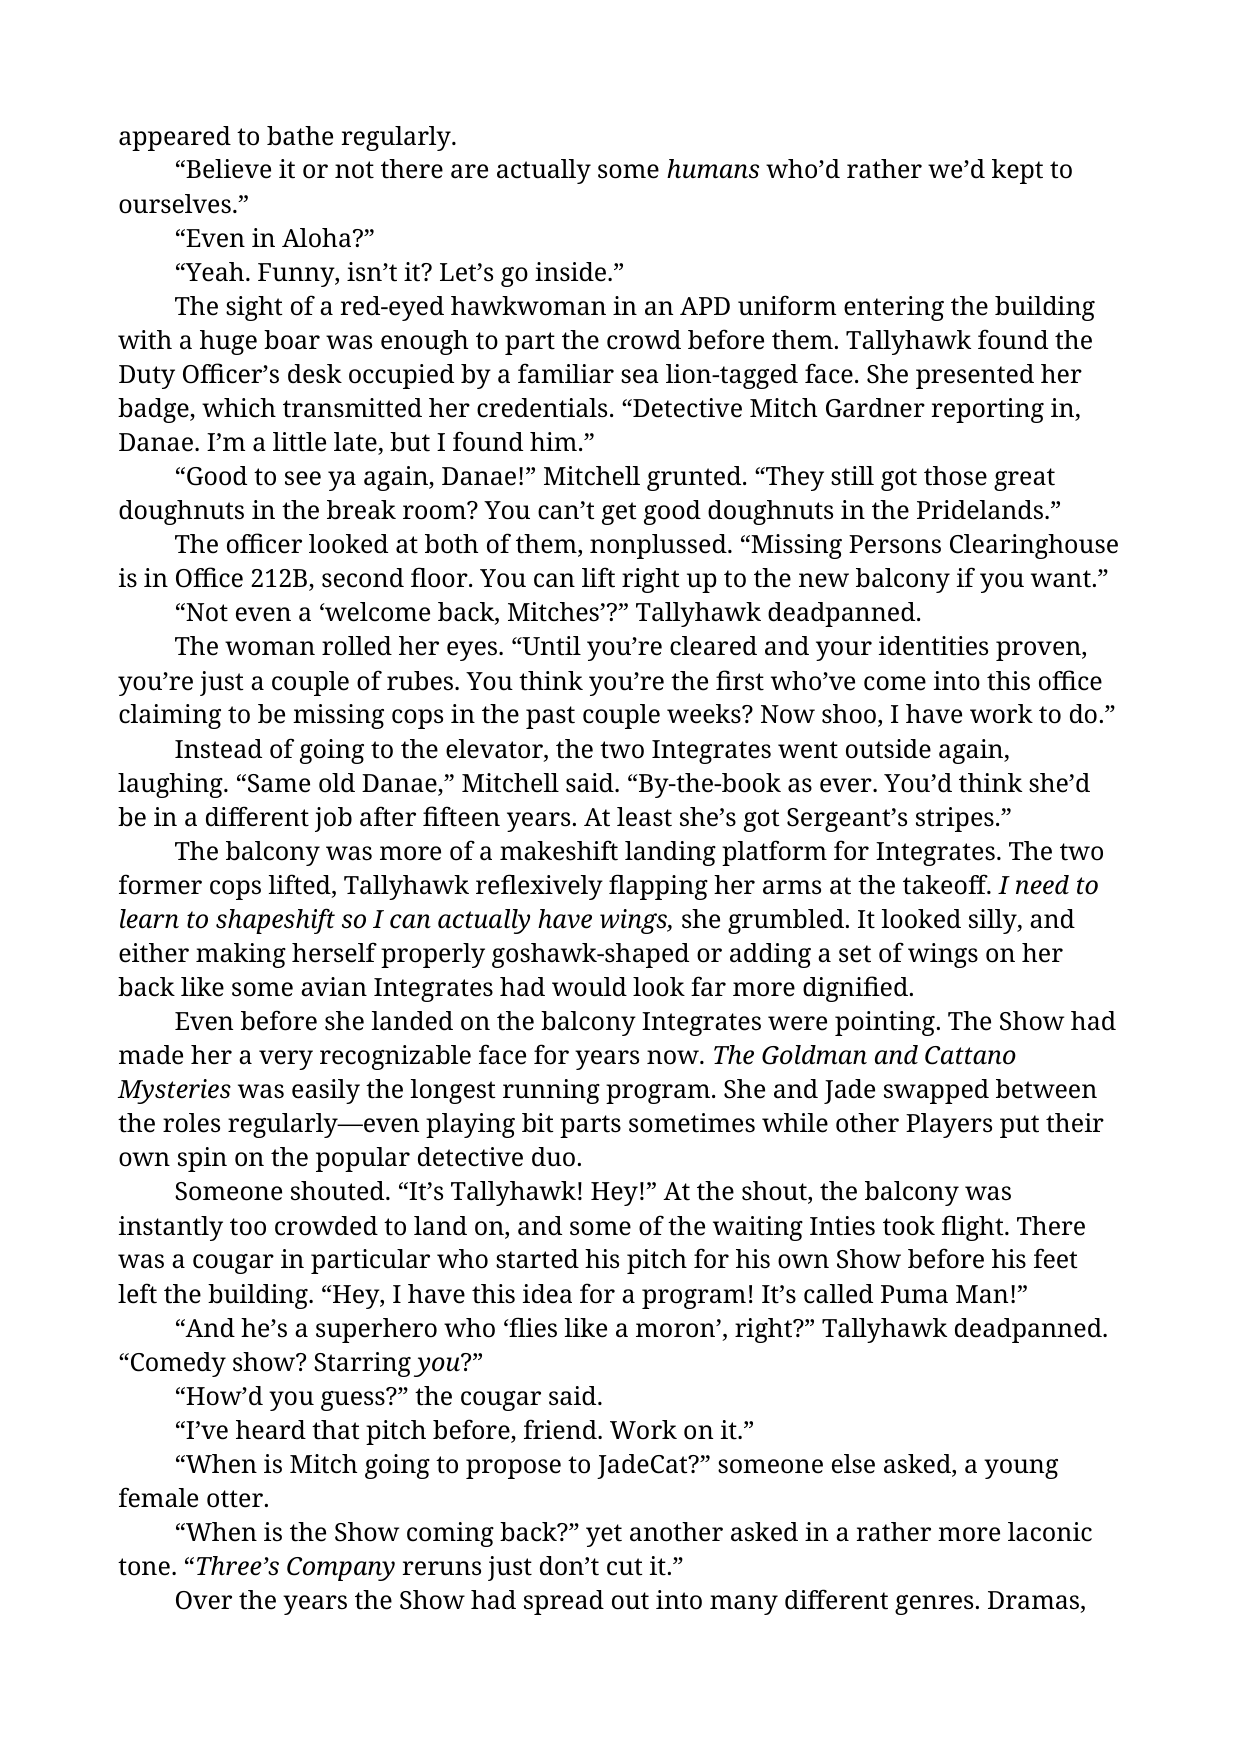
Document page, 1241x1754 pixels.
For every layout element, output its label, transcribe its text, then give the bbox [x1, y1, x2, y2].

text “I’ve heard that pitch before, friend. Work on it.” [118, 1412, 1122, 1447]
text The woman rolled her eyes. “Until you’re cleared and your identities proven, you’re just a couple of rubes. You think you’re the first who’ve come into this office claiming to be missing cops in the past couple weeks? Now shoo, I have work to do.” [118, 629, 1122, 731]
text The officer looked at both of them, nonplussed. “Missing Persons Clearinghouse is in Office 212B, second floor. You can lift right up to the new balcony if you want.” [118, 527, 1122, 595]
text “How’d you guess?” the cougar said. [118, 1378, 1122, 1412]
text Over the years the Show had spread out into many different genres. Dramas, [118, 1583, 1122, 1617]
text Even before she landed on the balcony Integrates were pointing. The Show had made her a very recognizable face for years now. The Goldman and Cattano Mysteries was easily the longest running program. She and Jade swapped between the roles regularly—even playing bit parts sometimes while other Players put their own spin on the popular detective duo. [118, 1004, 1122, 1174]
text “Even in Aloha?” [118, 220, 1122, 254]
text “Good to see ya again, Danae!” Mitchell grunted. “They still got those great doughnuts in the break room? You can’t get good doughnuts in the Pridelands.” [118, 459, 1122, 527]
text “When is the Show coming back?” yet another asked in a rather more laconic tone. “Three’s Company reruns just don’t cut it.” [118, 1515, 1122, 1583]
text “Yeah. Funny, isn’t it? Let’s go inside.” [118, 254, 1122, 288]
text Someone shouted. “It’s Tallyhawk! Hey!” At the shout, the balcony was instantly too crowded to land on, and some of the waiting Inties took flight. There was a cougar in particular who started his pitch for his own Show before his feet left the building. “Hey, I have this idea for a program! It’s called Puma Man!” [118, 1174, 1122, 1310]
text “And he’s a superhero who ‘flies like a moron’, right?” Tallyhawk deadpanned. “Comedy show? Starring you?” [118, 1310, 1122, 1378]
text “Not even a ‘welcome back, Mitches’?” Tallyhawk deadpanned. [118, 595, 1122, 629]
text The sight of a red-eyed hawkwoman in an APD uniform entering the building with a huge boar was enough to part the crowd before them. Tallyhawk found the Duty Officer’s desk occupied by a familiar sea lion-tagged face. She presented her badge, which transmitted her credentials. “Detective Mitch Gardner reporting in, Danae. I’m a little late, but I found him.” [118, 288, 1122, 459]
text “When is Mitch going to propose to JadeCat?” someone else asked, a young female otter. [118, 1447, 1122, 1515]
text “Believe it or not there are actually some humans who’d rather we’d kept to ourselves.” [118, 152, 1122, 220]
text The balcony was more of a makeshift landing platform for Integrates. The two former cops lifted, Tallyhawk reflexively flapping her arms at the takeoff. I need to learn to shapeshift so I can actually have wings, she grumbled. It looked silly, and either making herself properly goshawk-shaped or adding a set of wings on her back like some avian Integrates had would look far more dignified. [118, 833, 1122, 1004]
text appeared to bathe regularly. [118, 118, 1122, 152]
text Instead of going to the elevator, the two Integrates went outside again, laughing. “Same old Danae,” Mitchell said. “By-the-book as ever. You’d think she’d be in a different job after fifteen years. At least she’s got Sergeant’s stripes.” [118, 731, 1122, 833]
